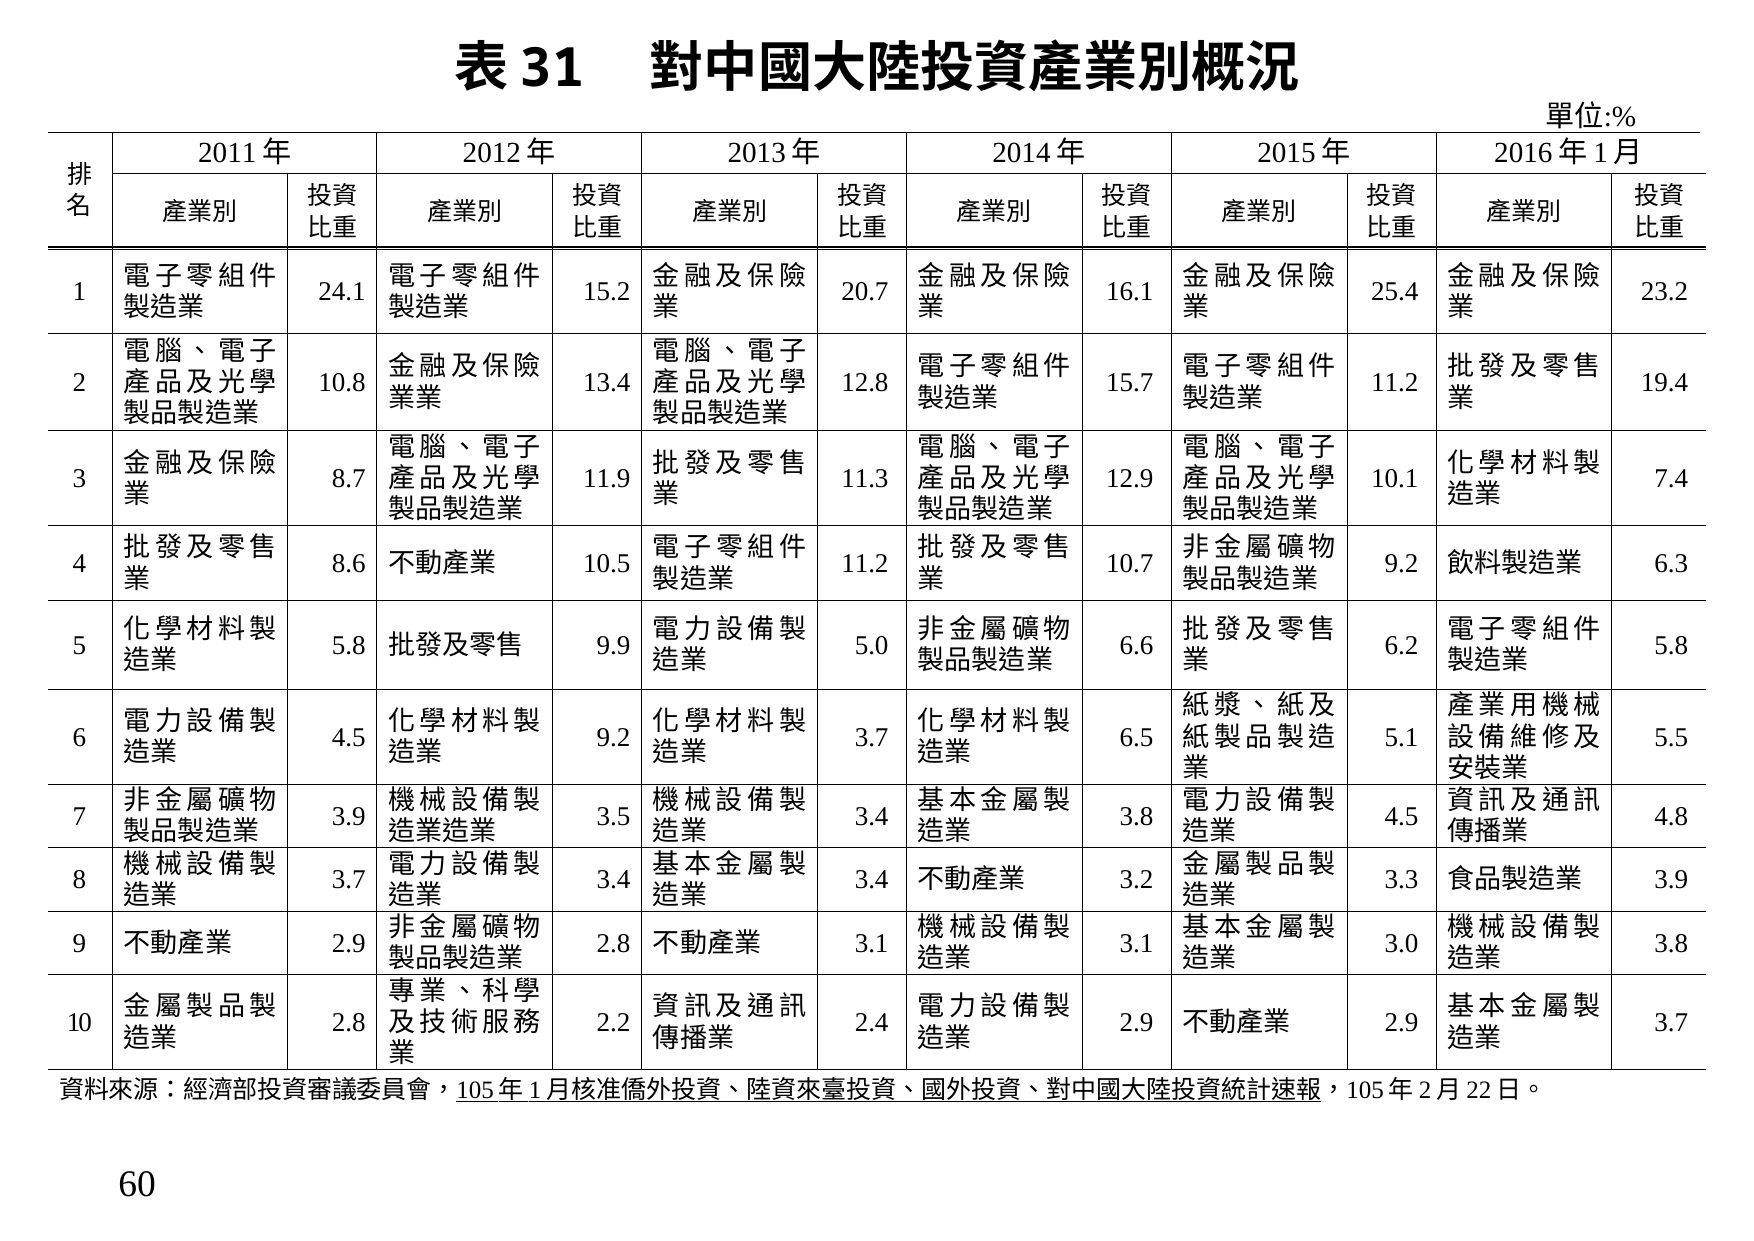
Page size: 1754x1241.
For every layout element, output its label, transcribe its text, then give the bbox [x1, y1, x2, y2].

table_cell 3.5 [553, 785, 641, 847]
table_cell 資訊及通訊傳播業 [1437, 785, 1611, 847]
table_cell 5.5 [1612, 690, 1706, 783]
table_cell 產業別 [1172, 174, 1347, 246]
table_header 2012年 [377, 133, 641, 172]
table_cell 產業別 [1437, 174, 1611, 246]
table_cell 專業、科學及技術服務業 [377, 975, 552, 1069]
table_cell 投資比重 [553, 174, 641, 246]
table_cell 非金屬礦物製品製造業 [113, 785, 287, 847]
table_cell 2 [48, 334, 112, 430]
table_header 2013年 [642, 133, 906, 172]
table_cell 非金屬礦物製品製造業 [377, 912, 552, 974]
table_cell 不動產業 [642, 912, 817, 974]
table_cell 不動產業 [113, 912, 287, 974]
table_cell 電子零組件製造業 [642, 526, 817, 600]
table_cell 金融及保險業 [1437, 250, 1611, 333]
table_cell 10.8 [288, 334, 376, 430]
table_cell 電腦、電子產品及光學製品製造業 [113, 334, 287, 430]
table_cell 電力設備製造業 [377, 848, 552, 911]
table_cell 非金屬礦物製品製造業 [1172, 526, 1347, 600]
table_cell 投資比重 [1612, 174, 1706, 246]
table_cell 電腦、電子產品及光學製品製造業 [377, 431, 552, 525]
table_cell 8 [48, 848, 112, 911]
table_cell 10 [48, 975, 112, 1069]
table_cell 機械設備製造業造業 [377, 785, 552, 847]
table_cell 批發及零售業 [113, 526, 287, 600]
table_cell 金融及保險業 [907, 250, 1082, 333]
table_cell 3.8 [1083, 785, 1171, 847]
table_cell 3.9 [1612, 848, 1706, 911]
table_cell 12.8 [818, 334, 906, 430]
table_cell 25.4 [1348, 250, 1436, 333]
table_cell 基本金屬製造業 [1437, 975, 1611, 1069]
table_cell 3.7 [818, 690, 906, 783]
table_cell 2.9 [1083, 975, 1171, 1069]
table_cell 電腦、電子產品及光學製品製造業 [907, 431, 1082, 525]
table_cell 電腦、電子產品及光學製品製造業 [1172, 431, 1347, 525]
table_cell 批發及零售 [377, 601, 552, 689]
table_cell 電腦、電子產品及光學製品製造業 [642, 334, 817, 430]
table_cell 1 [48, 250, 112, 333]
table_cell 4 [48, 526, 112, 600]
table_cell 11.2 [1348, 334, 1436, 430]
table_cell 食品製造業 [1437, 848, 1611, 911]
table_header 排名 [48, 133, 112, 246]
table_cell 8.7 [288, 431, 376, 525]
table_cell 飲料製造業 [1437, 526, 1611, 600]
table_cell 機械設備製造業 [113, 848, 287, 911]
table_cell 19.4 [1612, 334, 1706, 430]
table_cell 產業別 [113, 174, 287, 246]
table_cell 6 [48, 690, 112, 783]
table_cell 投資比重 [818, 174, 906, 246]
table_cell 7 [48, 785, 112, 847]
table_cell 8.6 [288, 526, 376, 600]
table_cell 13.4 [553, 334, 641, 430]
table_cell 投資比重 [1083, 174, 1171, 246]
table_cell 5 [48, 601, 112, 689]
table_header 2014年 [907, 133, 1171, 172]
table_cell 電子零組件製造業 [1437, 601, 1611, 689]
table_cell 金屬製品製造業 [113, 975, 287, 1069]
table_cell 電力設備製造業 [642, 601, 817, 689]
text 單位:% [118, 103, 1636, 132]
subtitle 表31 對中國大陸投資產業別概況 [118, 24, 1636, 103]
table_cell 電子零組件製造業 [907, 334, 1082, 430]
table_cell 15.7 [1083, 334, 1171, 430]
table_cell 投資比重 [288, 174, 376, 246]
table_cell 24.1 [288, 250, 376, 333]
table_cell 金融及保險業 [1172, 250, 1347, 333]
table_cell 投資比重 [1348, 174, 1436, 246]
table_cell 電子零組件製造業 [377, 250, 552, 333]
table_cell 9.2 [553, 690, 641, 783]
table_cell 11.3 [818, 431, 906, 525]
table_cell 化學材料製造業 [1437, 431, 1611, 525]
table_cell 10.1 [1348, 431, 1436, 525]
table_cell 化學材料製造業 [377, 690, 552, 783]
table_cell 10.7 [1083, 526, 1171, 600]
table_cell 3.1 [818, 912, 906, 974]
table_cell 5.1 [1348, 690, 1436, 783]
table_cell 6.6 [1083, 601, 1171, 689]
table_cell 批發及零售業 [642, 431, 817, 525]
table_cell 6.5 [1083, 690, 1171, 783]
table_cell 12.9 [1083, 431, 1171, 525]
table_cell 資訊及通訊傳播業 [642, 975, 817, 1069]
table_cell 4.5 [288, 690, 376, 783]
table_cell 化學材料製造業 [113, 601, 287, 689]
table_cell 金融及保險業 [642, 250, 817, 333]
table_cell 16.1 [1083, 250, 1171, 333]
table_cell 2.4 [818, 975, 906, 1069]
table_cell 批發及零售業 [1172, 601, 1347, 689]
table_cell 10.5 [553, 526, 641, 600]
table_cell 3.2 [1083, 848, 1171, 911]
table_header [1700, 132, 1706, 172]
table_cell 3.0 [1348, 912, 1436, 974]
table_cell 3.8 [1612, 912, 1706, 974]
table_cell 產業別 [642, 174, 817, 246]
table_cell 3.1 [1083, 912, 1171, 974]
table_cell 非金屬礦物製品製造業 [907, 601, 1082, 689]
table_cell 23.2 [1612, 250, 1706, 333]
table_cell 3.4 [818, 785, 906, 847]
table_cell 11.2 [818, 526, 906, 600]
table_cell 4.8 [1612, 785, 1706, 847]
table_cell 5.0 [818, 601, 906, 689]
table_cell 不動產業 [377, 526, 552, 600]
table_cell 2.9 [288, 912, 376, 974]
table_cell 2.9 [1348, 975, 1436, 1069]
table_cell 3.7 [1612, 975, 1706, 1069]
table_cell 7.4 [1612, 431, 1706, 525]
table_cell 5.8 [288, 601, 376, 689]
table_cell 2.8 [288, 975, 376, 1069]
table_cell 電力設備製造業 [1172, 785, 1347, 847]
table_cell 批發及零售業 [1437, 334, 1611, 430]
table_cell 3.4 [553, 848, 641, 911]
table_cell 9.9 [553, 601, 641, 689]
table_cell 批發及零售業 [907, 526, 1082, 600]
table_cell 3.4 [818, 848, 906, 911]
table_cell 電子零組件製造業 [113, 250, 287, 333]
table_cell 紙漿、紙及紙製品製造業 [1172, 690, 1347, 783]
table_cell 機械設備製造業 [642, 785, 817, 847]
table_cell 2.2 [553, 975, 641, 1069]
table_cell 3.3 [1348, 848, 1436, 911]
table_cell 產業用機械設備維修及安裝業 [1437, 690, 1611, 783]
table_cell 20.7 [818, 250, 906, 333]
table_cell 金融及保險業業 [377, 334, 552, 430]
table_header 2015年 [1172, 133, 1436, 172]
table_cell 產業別 [907, 174, 1082, 246]
table_cell 電力設備製造業 [113, 690, 287, 783]
table_cell 15.2 [553, 250, 641, 333]
table_cell 基本金屬製造業 [642, 848, 817, 911]
table_cell 電力設備製造業 [907, 975, 1082, 1069]
table_cell 化學材料製造業 [907, 690, 1082, 783]
table_cell 2.8 [553, 912, 641, 974]
table_cell 化學材料製造業 [642, 690, 817, 783]
table_cell 4.5 [1348, 785, 1436, 847]
table_cell 機械設備製造業 [1437, 912, 1611, 974]
table_cell 基本金屬製造業 [1172, 912, 1347, 974]
table_cell 3.9 [288, 785, 376, 847]
table_cell 機械設備製造業 [907, 912, 1082, 974]
table_cell 6.2 [1348, 601, 1436, 689]
table_cell 基本金屬製造業 [907, 785, 1082, 847]
table_header 2011年 [113, 133, 376, 172]
table_cell 3.7 [288, 848, 376, 911]
table_cell 不動產業 [907, 848, 1082, 911]
table_cell 11.9 [553, 431, 641, 525]
table_cell 9 [48, 912, 112, 974]
table_cell 6.3 [1612, 526, 1706, 600]
text 資料來源：經濟部投資審議委員會，105年1月核准僑外投資、陸資來臺投資、國外投資、對中國大陸投資統計速報，105年2月22日。 [59, 1070, 1698, 1106]
table_cell 產業別 [377, 174, 552, 246]
table_cell 不動產業 [1172, 975, 1347, 1069]
table_cell 金屬製品製造業 [1172, 848, 1347, 911]
table_cell 電子零組件製造業 [1172, 334, 1347, 430]
table_cell 3 [48, 431, 112, 525]
table_cell 金融及保險業 [113, 431, 287, 525]
table_cell 9.2 [1348, 526, 1436, 600]
table_cell 5.8 [1612, 601, 1706, 689]
table_header 2016年1月 [1437, 133, 1700, 172]
